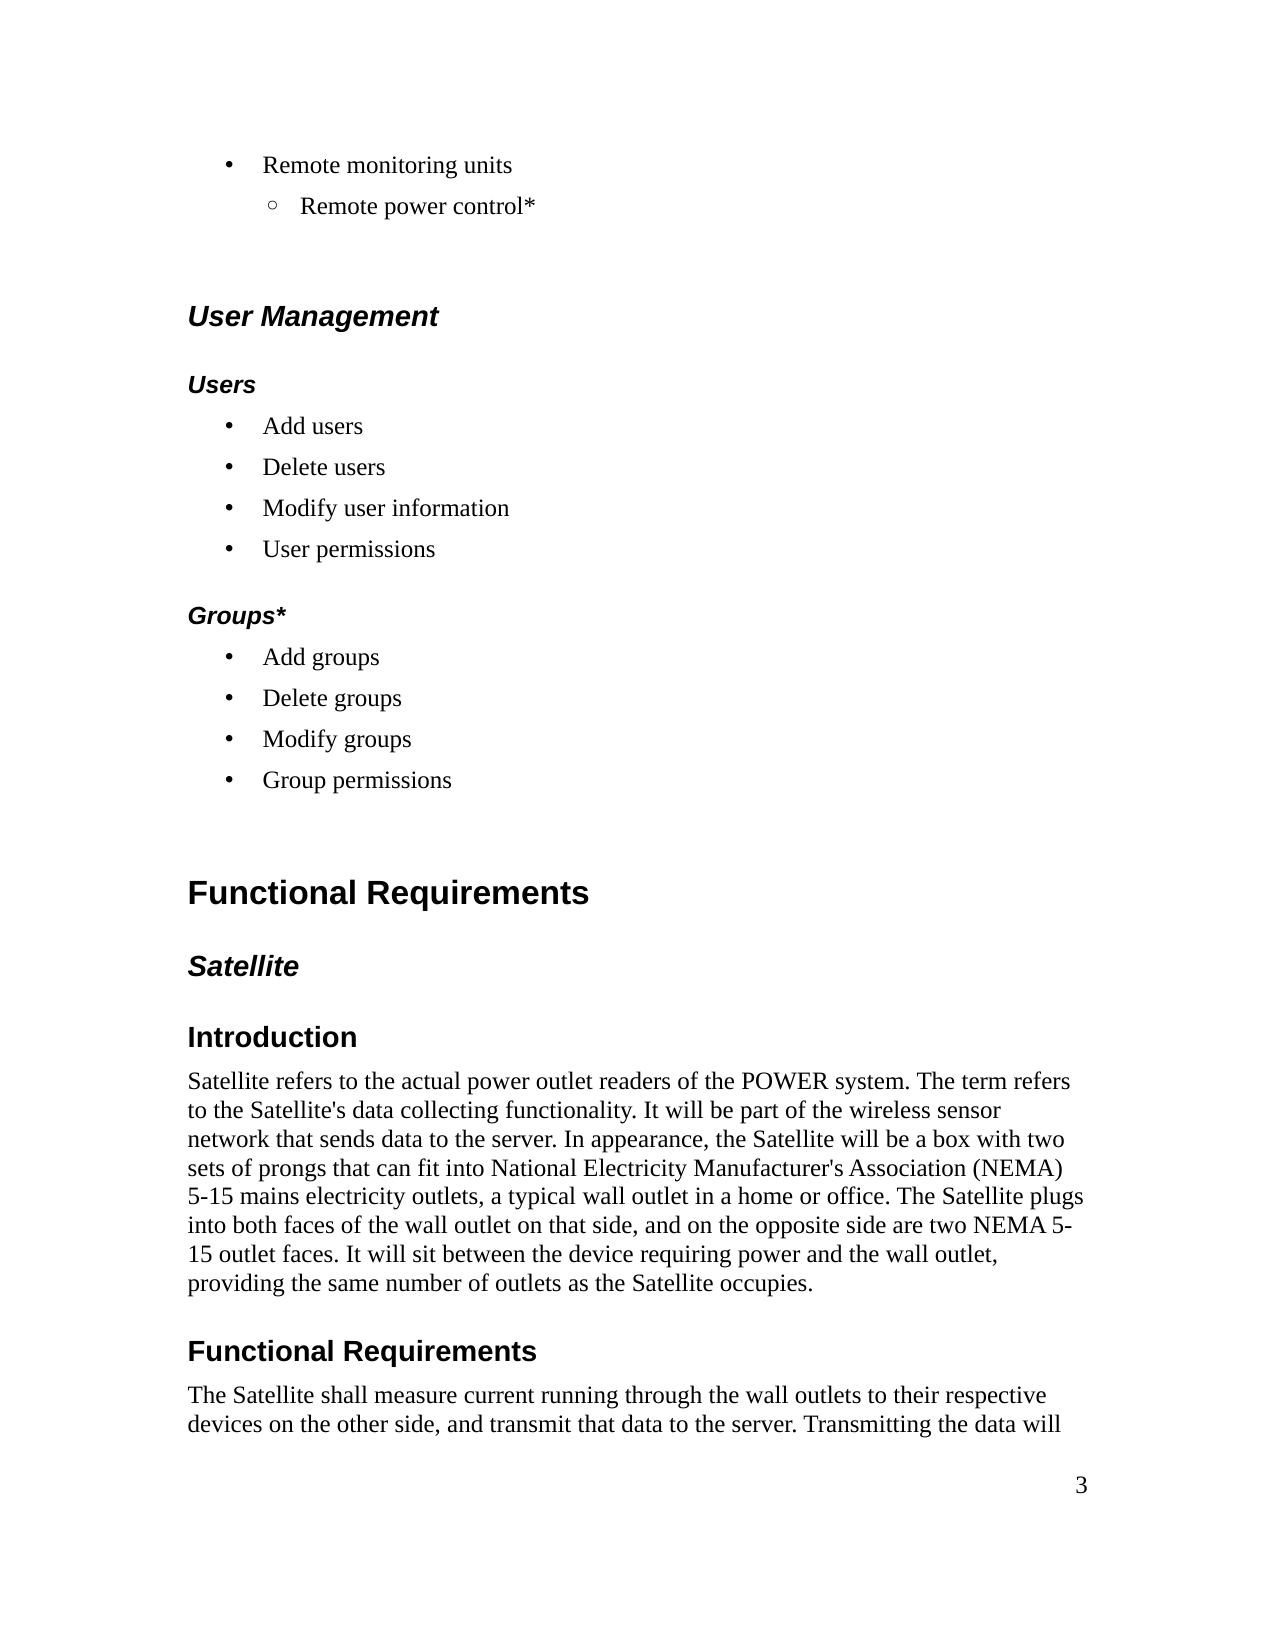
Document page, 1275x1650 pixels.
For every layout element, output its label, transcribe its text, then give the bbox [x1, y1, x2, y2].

list Remote power control* [262, 191, 1087, 220]
list Remote monitoring units [225, 150, 1087, 179]
list User permissions [225, 534, 1087, 563]
subtitle Groups* [187, 601, 1087, 629]
text Satellite refers to the actual power outlet readers of the POWER system. The term refers to the Satellite's data collecting functionality. It will be part of the wireless sensor network that sends data to the server. In appearance, the Satellite will be a box with two sets of prongs that can fit into National Electricity Manufacturer's Association (NEMA) 5-15 mains electricity outlets, a typical wall outlet in a home or office. The Satellite plugs into both faces of the wall outlet on that side, and on the opposite side are two NEMA 5-15 outlet faces. It will sit between the device requiring power and the wall outlet, providing the same number of outlets as the Satellite occupies. [187, 1066, 1087, 1296]
subtitle Users [187, 370, 1087, 398]
subtitle Satellite [187, 949, 1087, 983]
subtitle Functional Requirements [187, 1334, 1087, 1367]
list Modify groups [225, 724, 1087, 753]
text The Satellite shall measure current running through the wall outlets to their respective devices on the other side, and transmit that data to the server. Transmitting the data will [187, 1380, 1087, 1437]
subtitle Introduction [187, 1020, 1087, 1054]
list Delete groups [225, 683, 1087, 712]
list Delete users [225, 452, 1087, 481]
subtitle Functional Requirements [187, 873, 1087, 912]
list Modify user information [225, 493, 1087, 522]
list Group permissions [225, 766, 1087, 794]
subtitle User Management [187, 299, 1087, 332]
list Add groups [225, 642, 1087, 671]
list Add users [225, 411, 1087, 439]
